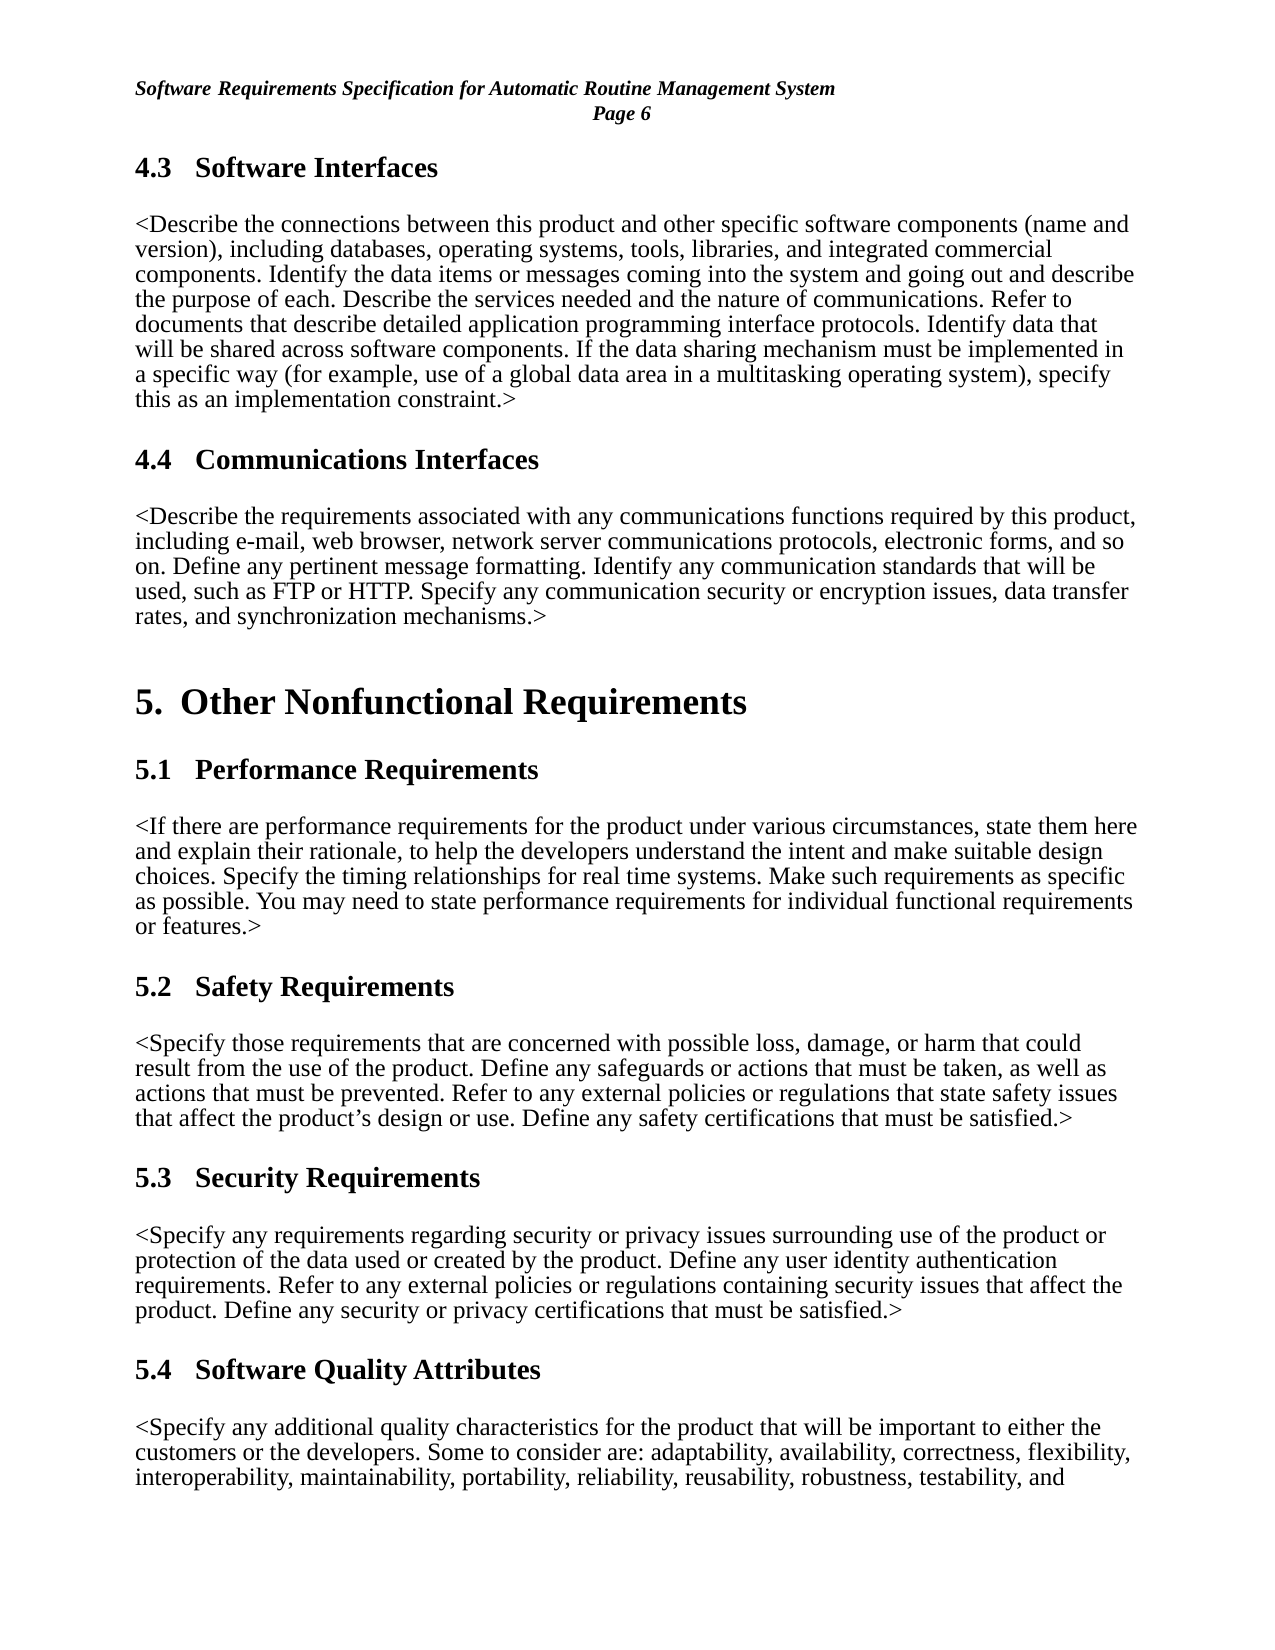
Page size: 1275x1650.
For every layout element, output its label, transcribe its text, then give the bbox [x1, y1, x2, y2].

text <Specify any requirements regarding security or privacy issues surrounding use of the product or protection of the data used or created by the product. Define any user identity authentication requirements. Refer to any external policies or regulations containing security issues that affect the product. Define any security or privacy certifications that must be satisfied.> [135, 1223, 1140, 1323]
subtitle Other Nonfunctional Requirements [135, 679, 1140, 723]
text <Specify any additional quality characteristics for the product that will be important to either the customers or the developers. Some to consider are: adaptability, availability, correctness, flexibility, interoperability, maintainability, portability, reliability, reusability, robustness, testability, and [135, 1415, 1140, 1490]
subtitle Performance Requirements [135, 752, 1140, 785]
text <Describe the requirements associated with any communications functions required by this product, including e-mail, web browser, network server communications protocols, electronic forms, and so on. Define any pertinent message formatting. Identify any communication standards that will be used, such as FTP or HTTP. Specify any communication security or encryption issues, data transfer rates, and synchronization mechanisms.> [135, 504, 1140, 629]
subtitle Security Requirements [135, 1161, 1140, 1194]
subtitle Software Interfaces [135, 150, 1140, 183]
text <If there are performance requirements for the product under various circumstances, state them here and explain their rationale, to help the developers understand the intent and make suitable design choices. Specify the timing relationships for real time systems. Make such requirements as specific as possible. You may need to state performance requirements for individual functional requirements or features.> [135, 814, 1140, 939]
text <Specify those requirements that are concerned with possible loss, damage, or harm that could result from the use of the product. Define any safeguards or actions that must be taken, as well as actions that must be prevented. Refer to any external policies or regulations that state safety issues that affect the product’s design or use. Define any safety certifications that must be satisfied.> [135, 1031, 1140, 1131]
subtitle Software Quality Attributes [135, 1352, 1140, 1386]
subtitle Communications Interfaces [135, 442, 1140, 475]
text <Describe the connections between this product and other specific software components (name and version), including databases, operating systems, tools, libraries, and integrated commercial components. Identify the data items or messages coming into the system and going out and describe the purpose of each. Describe the services needed and the nature of communications. Refer to documents that describe detailed application programming interface protocols. Identify data that will be shared across software components. If the data sharing mechanism must be implemented in a specific way (for example, use of a global data area in a multitasking operating system), specify this as an implementation constraint.> [135, 213, 1140, 413]
subtitle Safety Requirements [135, 969, 1140, 1002]
